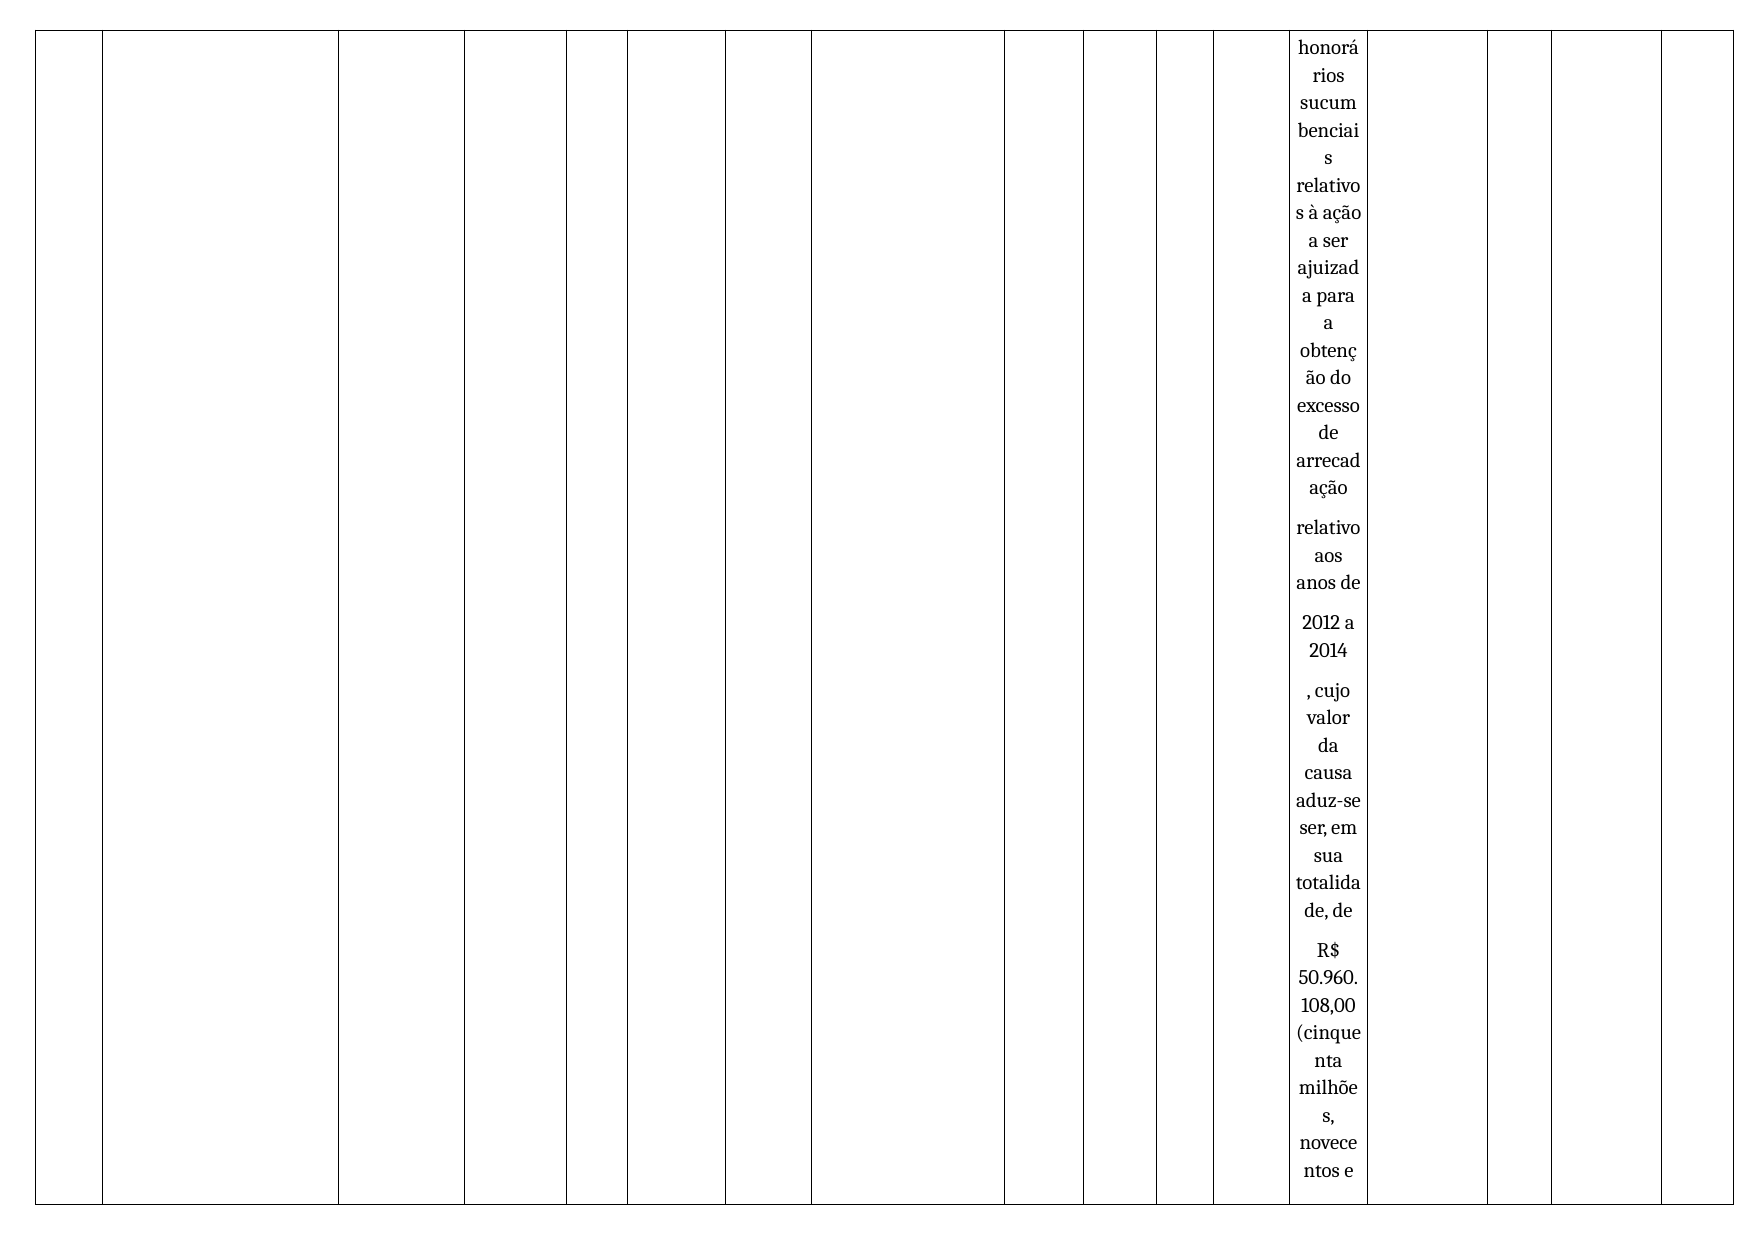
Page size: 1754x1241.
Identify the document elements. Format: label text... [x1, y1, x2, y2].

table_cell - [1084, 31, 1156, 1204]
table_cell [812, 31, 1004, 1204]
table_cell [339, 31, 464, 1204]
table_cell - [1157, 31, 1213, 1204]
table_cell [726, 31, 811, 1204]
table_cell [1488, 31, 1551, 1204]
table_cell - [1214, 31, 1289, 1204]
table_cell [103, 31, 338, 1204]
table_cell [567, 31, 627, 1204]
table_cell [1662, 31, 1733, 1204]
table_cell honorários sucumbenciais relativos à ação a ser ajuizada para a obtenção do excesso de arrecadação relativo aos anos de 2012 a 2014 , cujo valor da causa aduz-se ser, em sua totalidade, de R$ 50.960.108,00 (cinquenta milhões, novecentos e [1290, 31, 1367, 1204]
table_cell [628, 31, 725, 1204]
table_cell [1552, 31, 1661, 1204]
table_cell [465, 31, 566, 1204]
table_cell [1368, 31, 1487, 1204]
table_cell - [1005, 31, 1083, 1204]
table_cell [36, 31, 102, 1204]
